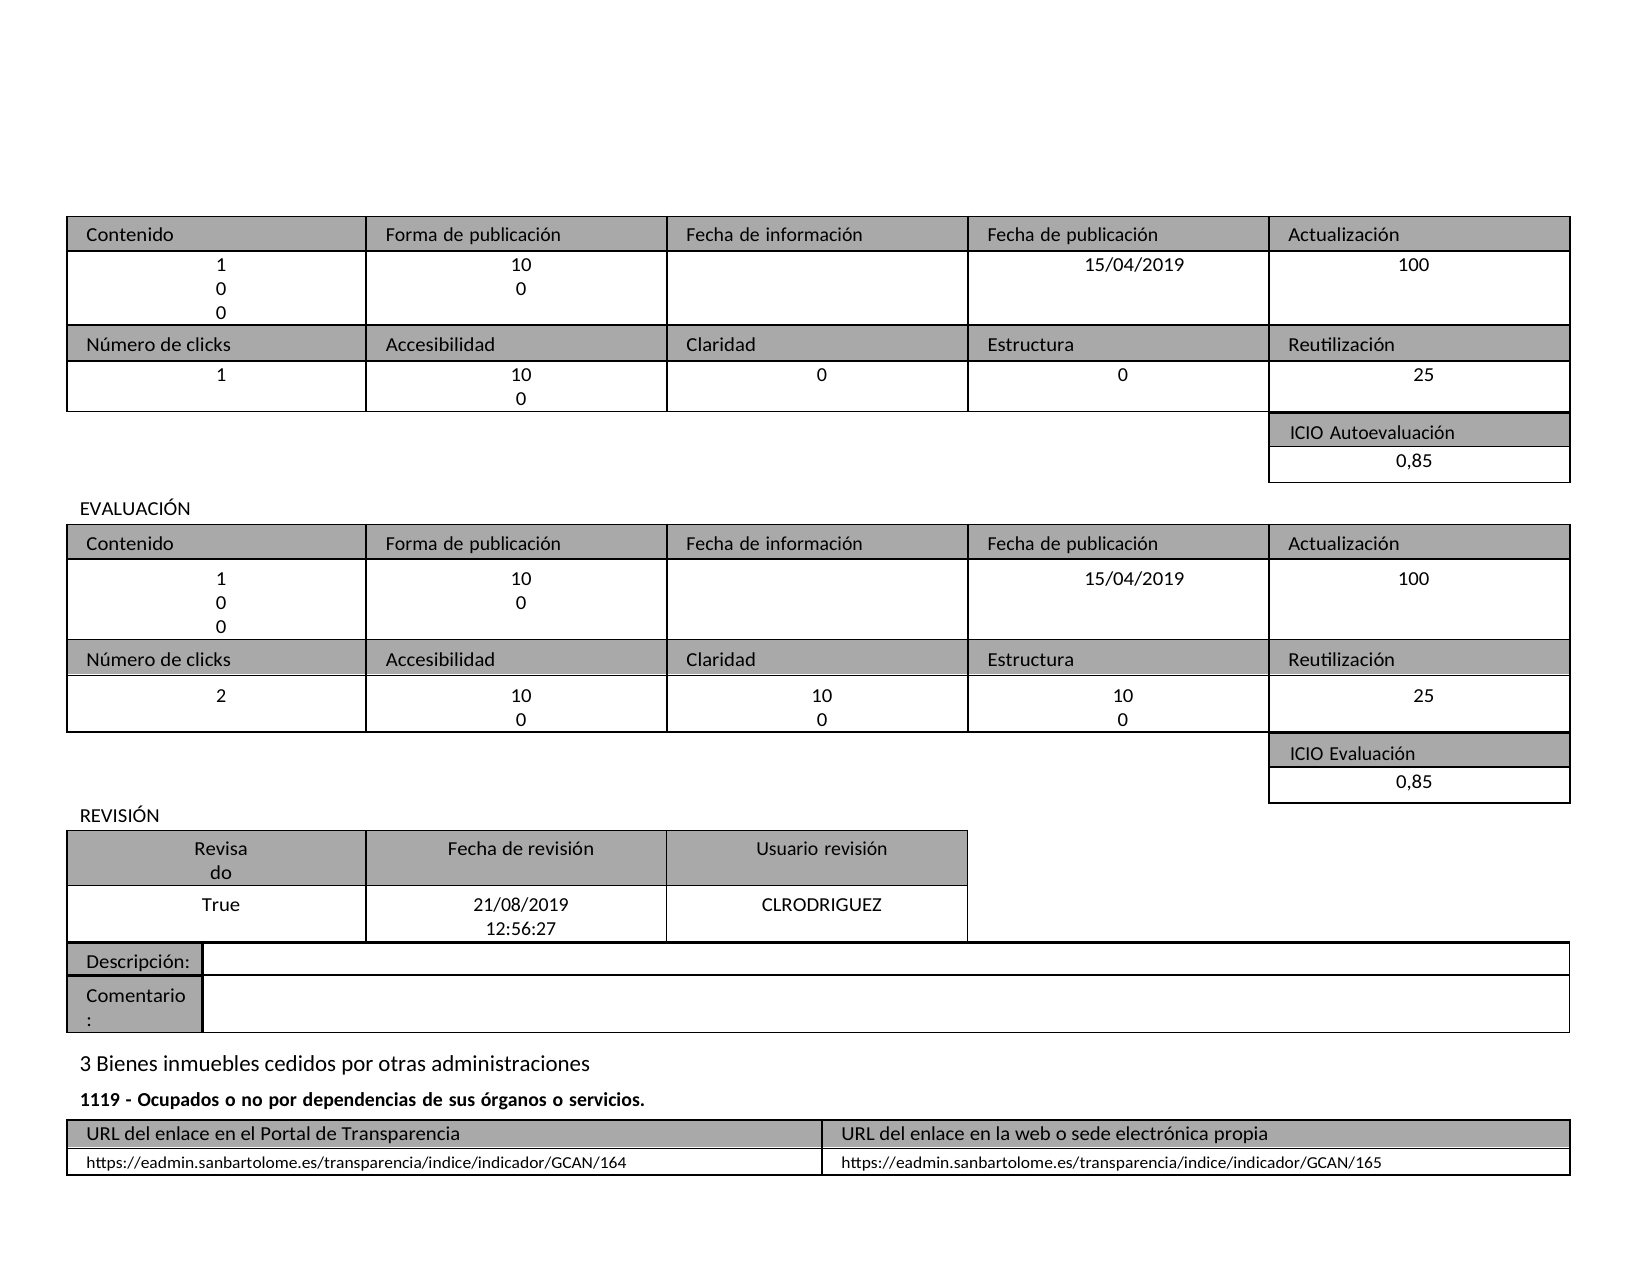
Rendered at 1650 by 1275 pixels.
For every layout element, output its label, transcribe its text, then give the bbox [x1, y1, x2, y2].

text 1119 - Ocupados o no por dependencias de sus órganos o servicios. [79, 1087, 1594, 1111]
table_cell [204, 944, 1569, 974]
table_cell Comentario: [68, 977, 201, 1032]
table_cell 0,85 [1270, 447, 1569, 482]
subtitle Bienes inmuebles cedidos por otras administraciones [79, 1049, 1594, 1078]
table_cell [668, 560, 967, 639]
table_header Fecha de publicación [969, 525, 1268, 558]
table_cell 1 [68, 362, 365, 411]
table_cell 100 [1270, 252, 1569, 324]
table_cell 15/04/2019 [969, 252, 1268, 324]
table_cell Accesibilidad [367, 640, 666, 674]
table_cell Estructura [969, 640, 1268, 674]
text REVISIÓN [79, 804, 1594, 828]
table_header Fecha de publicación [969, 217, 1268, 250]
table_cell 0 [969, 362, 1268, 411]
table_header Revisado [68, 831, 365, 885]
table_cell 25 [1270, 676, 1569, 731]
table_cell 25 [1270, 362, 1569, 411]
table_cell https://eadmin.sanbartolome.es/transparencia/indice/indicador/GCAN/165 [823, 1149, 1569, 1174]
table_cell CLRODRIGUEZ [667, 886, 967, 941]
table_header Fecha de información [668, 525, 967, 558]
table_cell 15/04/2019 [969, 560, 1268, 639]
table_cell ICIO Evaluación [1270, 734, 1569, 766]
table_header Contenido [68, 525, 365, 558]
table_header Forma de publicación [367, 217, 666, 250]
table_header Actualización [1270, 217, 1569, 250]
table_cell 100 [367, 252, 666, 324]
table_cell [668, 252, 967, 324]
table_cell Claridad [668, 640, 967, 674]
table_cell 100 [367, 676, 666, 731]
table_cell 100 [68, 252, 365, 324]
table_cell Accesibilidad [367, 326, 666, 360]
table_header Fecha de información [668, 217, 967, 250]
text EVALUACIÓN [79, 496, 1594, 520]
table_cell https://eadmin.sanbartolome.es/transparencia/indice/indicador/GCAN/164 [68, 1149, 821, 1174]
table_cell 100 [367, 362, 666, 411]
table_header Forma de publicación [367, 525, 666, 558]
table_cell Reutilización [1270, 326, 1569, 360]
table_cell 0 [668, 362, 967, 411]
table_cell 100 [68, 560, 365, 639]
table_cell Número de clicks [68, 640, 365, 674]
table_cell 2 [68, 676, 365, 731]
table_cell ICIO Autoevaluación [1270, 414, 1569, 446]
table_cell 100 [1270, 560, 1569, 639]
table_header Actualización [1270, 525, 1569, 558]
table_header [968, 830, 1569, 941]
table_cell [67, 733, 1268, 802]
table_cell [204, 976, 1569, 1032]
table_cell Reutilización [1270, 640, 1569, 674]
table_cell Claridad [668, 326, 967, 360]
table_cell Descripción: [68, 944, 201, 974]
table_cell 21/08/2019 12:56:27 [367, 886, 666, 941]
table_cell Estructura [969, 326, 1268, 360]
table_cell 100 [668, 676, 967, 731]
table_header Fecha de revisión [367, 831, 666, 885]
table_cell True [68, 886, 365, 941]
table_header Contenido [68, 217, 365, 250]
table_cell 100 [367, 560, 666, 639]
table_header URL del enlace en el Portal de Transparencia [68, 1121, 821, 1147]
table_cell [67, 412, 1268, 482]
table_cell 0,85 [1270, 768, 1569, 802]
table_header Usuario revisión [667, 831, 967, 885]
table_cell Número de clicks [68, 326, 365, 360]
table_cell 100 [969, 676, 1268, 731]
table_header URL del enlace en la web o sede electrónica propia [823, 1121, 1569, 1147]
